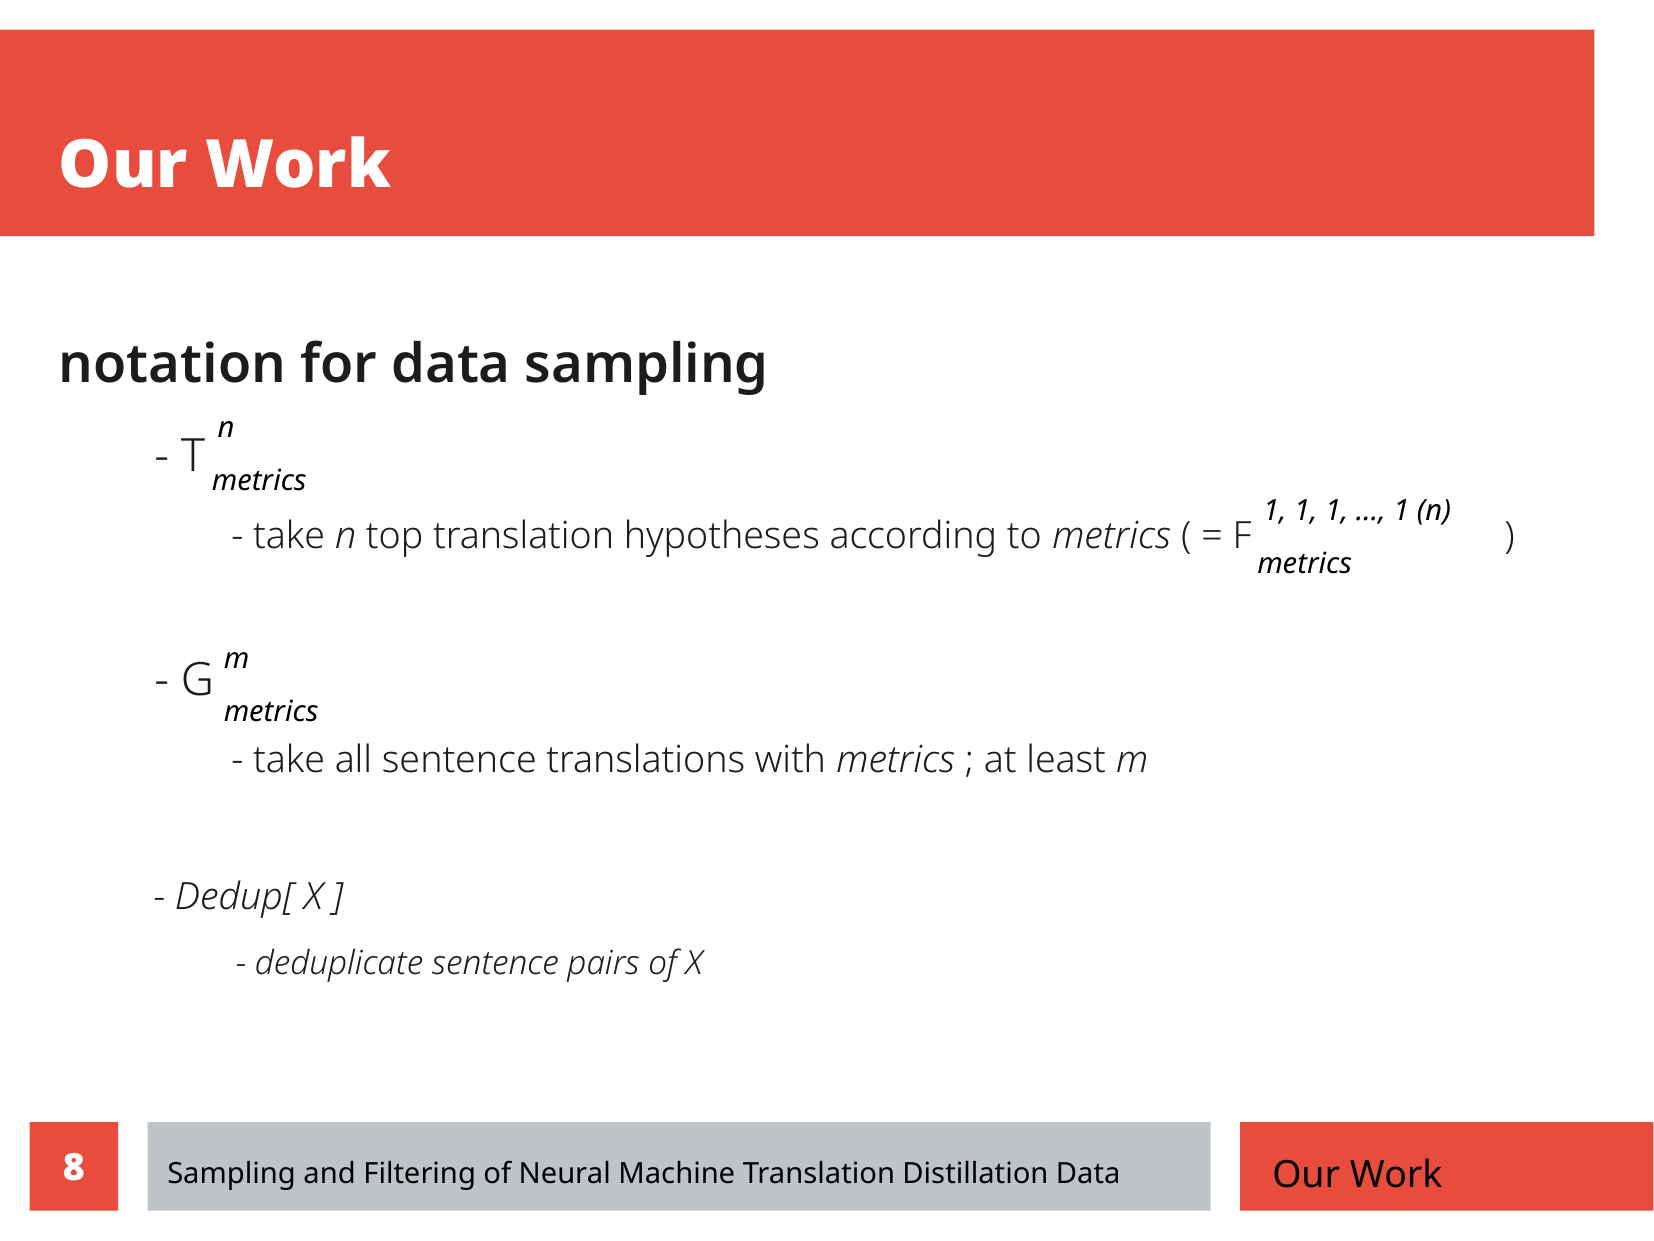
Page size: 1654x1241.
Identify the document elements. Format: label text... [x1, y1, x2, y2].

text_box n [203, 399, 252, 449]
text_box metrics [1242, 534, 1382, 585]
text_box metrics [208, 682, 349, 732]
text_box 1, 1, 1, …, 1 (n) [1248, 481, 1506, 531]
text_box Our Work [1257, 1140, 1636, 1199]
list notation for data sampling - T - take n top translation hypotheses according to metrics ( = F ) - G - take all sentence translations with metrics ; at least m - Dedup[ X ] - deduplicate sentence pairs of X [59, 324, 1565, 1093]
text_box Sampling and Filtering of Neural Machine Translation Distillation Data [152, 1145, 1201, 1195]
text_box m [208, 629, 268, 679]
text_box metrics [197, 452, 337, 502]
title Our Work [59, 59, 1595, 207]
